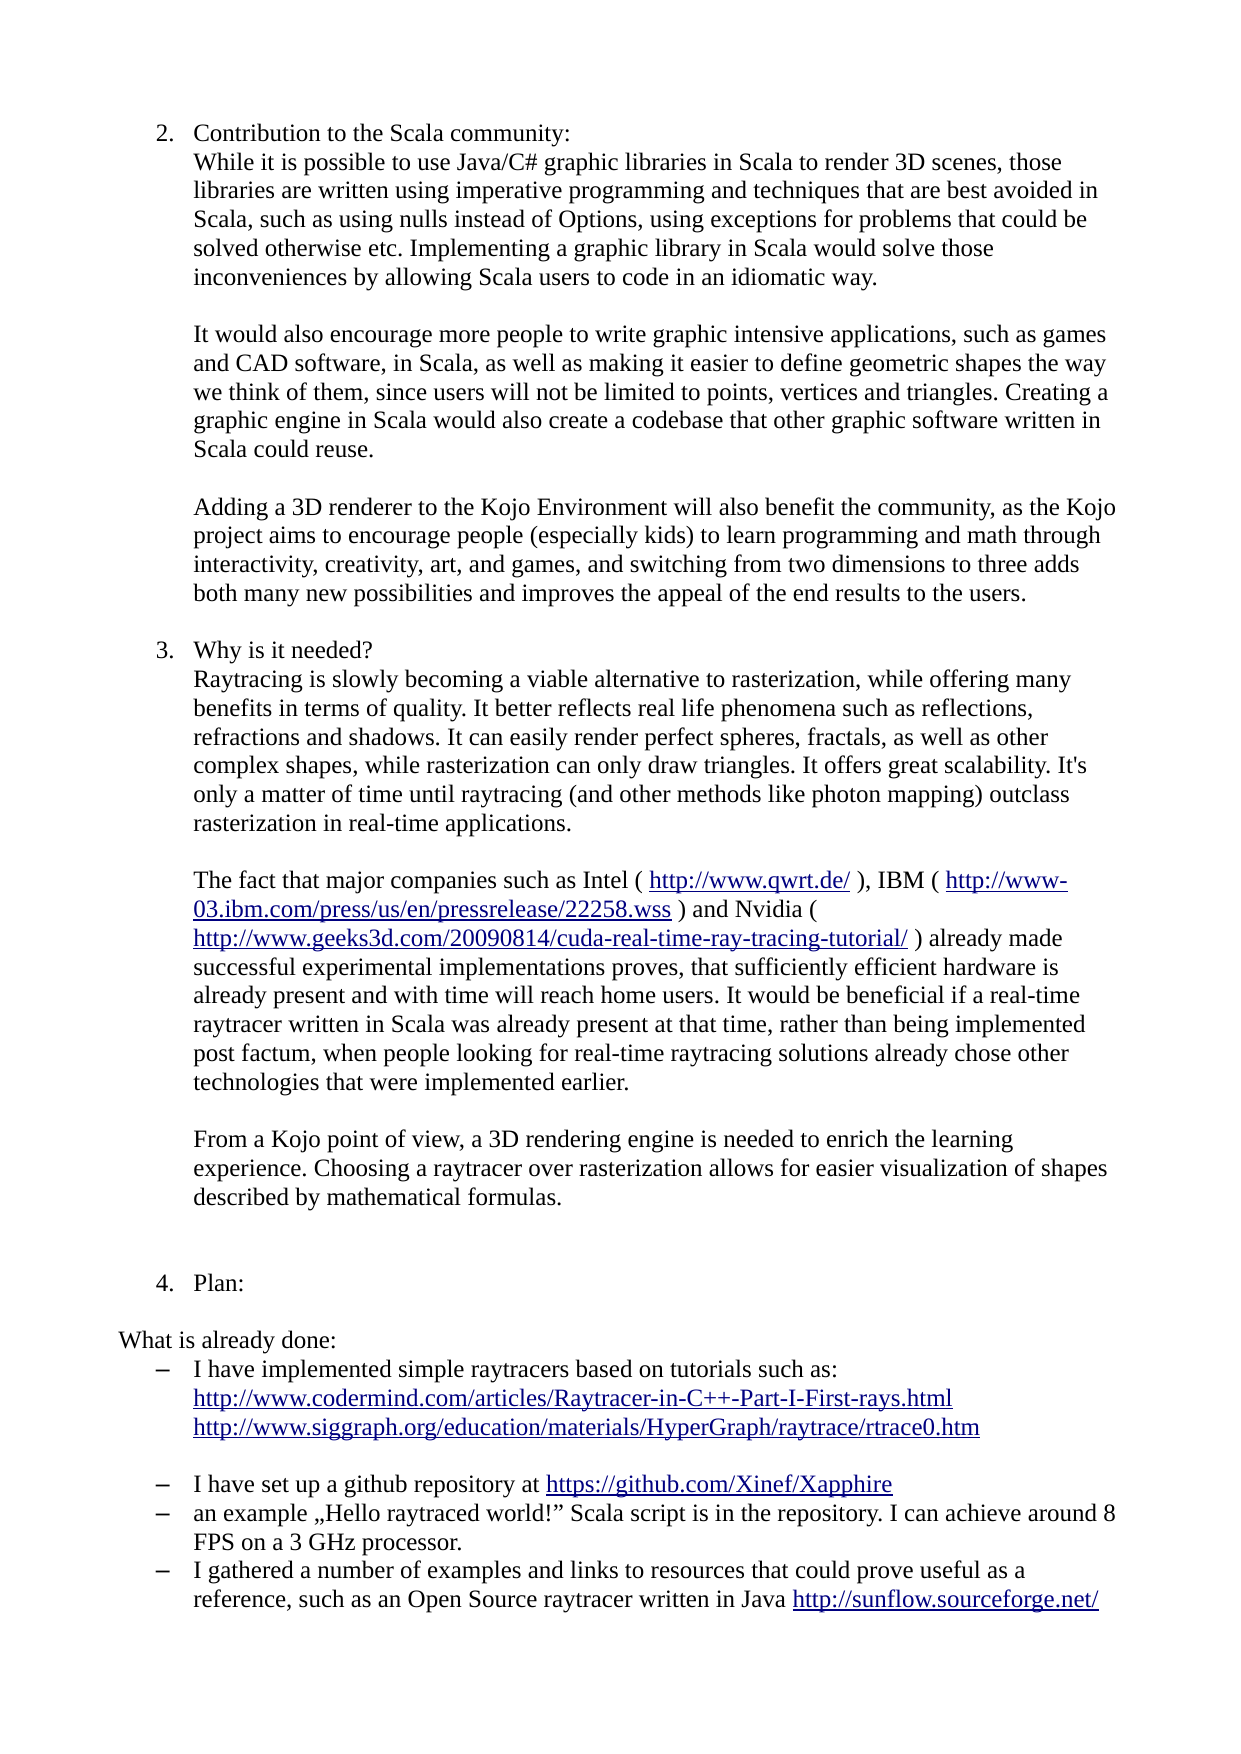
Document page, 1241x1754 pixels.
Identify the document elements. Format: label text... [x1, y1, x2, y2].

list Raytracing is slowly becoming a viable alternative to rasterization, while offering many benefits in terms of quality. It better reflects real life phenomena such as reflections, refractions and shadows. It can easily render perfect spheres, fractals, as well as other complex shapes, while rasterization can only draw triangles. It offers great scalability. It's only a matter of time until raytracing (and other methods like photon mapping) outclass rasterization in real-time applications. [156, 664, 1122, 837]
list I gathered a number of examples and links to resources that could prove useful as a reference, such as an Open Source raytracer written in Java http://sunflow.sourceforge.net/ [156, 1556, 1122, 1613]
list http://www.codermind.com/articles/Raytracer-in-C++-Part-I-First-rays.html [156, 1383, 1122, 1412]
list It would also encourage more people to write graphic intensive applications, such as games and CAD software, in Scala, as well as making it easier to define geometric shapes the way we think of them, since users will not be limited to points, vertices and triangles. Creating a graphic engine in Scala would also create a codebase that other graphic software written in Scala could reuse. [156, 319, 1122, 463]
list I have implemented simple raytracers based on tutorials such as: [156, 1354, 1122, 1383]
list The fact that major companies such as Intel ( http://www.qwrt.de/ ), IBM ( http://www-03.ibm.com/press/us/en/pressrelease/22258.wss ) and Nvidia ( http://www.geeks3d.com/20090814/cuda-real-time-ray-tracing-tutorial/ ) already made successful experimental implementations proves, that sufficiently efficient hardware is already present and with time will reach home users. It would be beneficial if a real-time raytracer written in Scala was already present at that time, rather than being implemented post factum, when people looking for real-time raytracing solutions already chose other technologies that were implemented earlier. [156, 866, 1122, 1096]
text What is already done: [118, 1326, 1122, 1354]
list an example „Hello raytraced world!” Scala script is in the repository. I can achieve around 8 FPS on a 3 GHz processor. [156, 1498, 1122, 1556]
list From a Kojo point of view, a 3D rendering engine is needed to enrich the learning experience. Choosing a raytracer over rasterization allows for easier visualization of shapes described by mathematical formulas. [156, 1124, 1122, 1211]
list Why is it needed? [156, 636, 1122, 664]
list http://www.siggraph.org/education/materials/HyperGraph/raytrace/rtrace0.htm [156, 1412, 1122, 1441]
list While it is possible to use Java/C# graphic libraries in Scala to render 3D scenes, those libraries are written using imperative programming and techniques that are best avoided in Scala, such as using nulls instead of Options, using exceptions for problems that could be solved otherwise etc. Implementing a graphic library in Scala would solve those inconveniences by allowing Scala users to code in an idiomatic way. [156, 147, 1122, 291]
list Contribution to the Scala community: [156, 118, 1122, 147]
list Adding a 3D renderer to the Kojo Environment will also benefit the community, as the Kojo project aims to encourage people (especially kids) to learn programming and math through interactivity, creativity, art, and games, and switching from two dimensions to three adds both many new possibilities and improves the appeal of the end results to the users. [156, 492, 1122, 607]
list I have set up a github repository at https://github.com/Xinef/Xapphire [156, 1469, 1122, 1498]
list Plan: [156, 1268, 1122, 1297]
